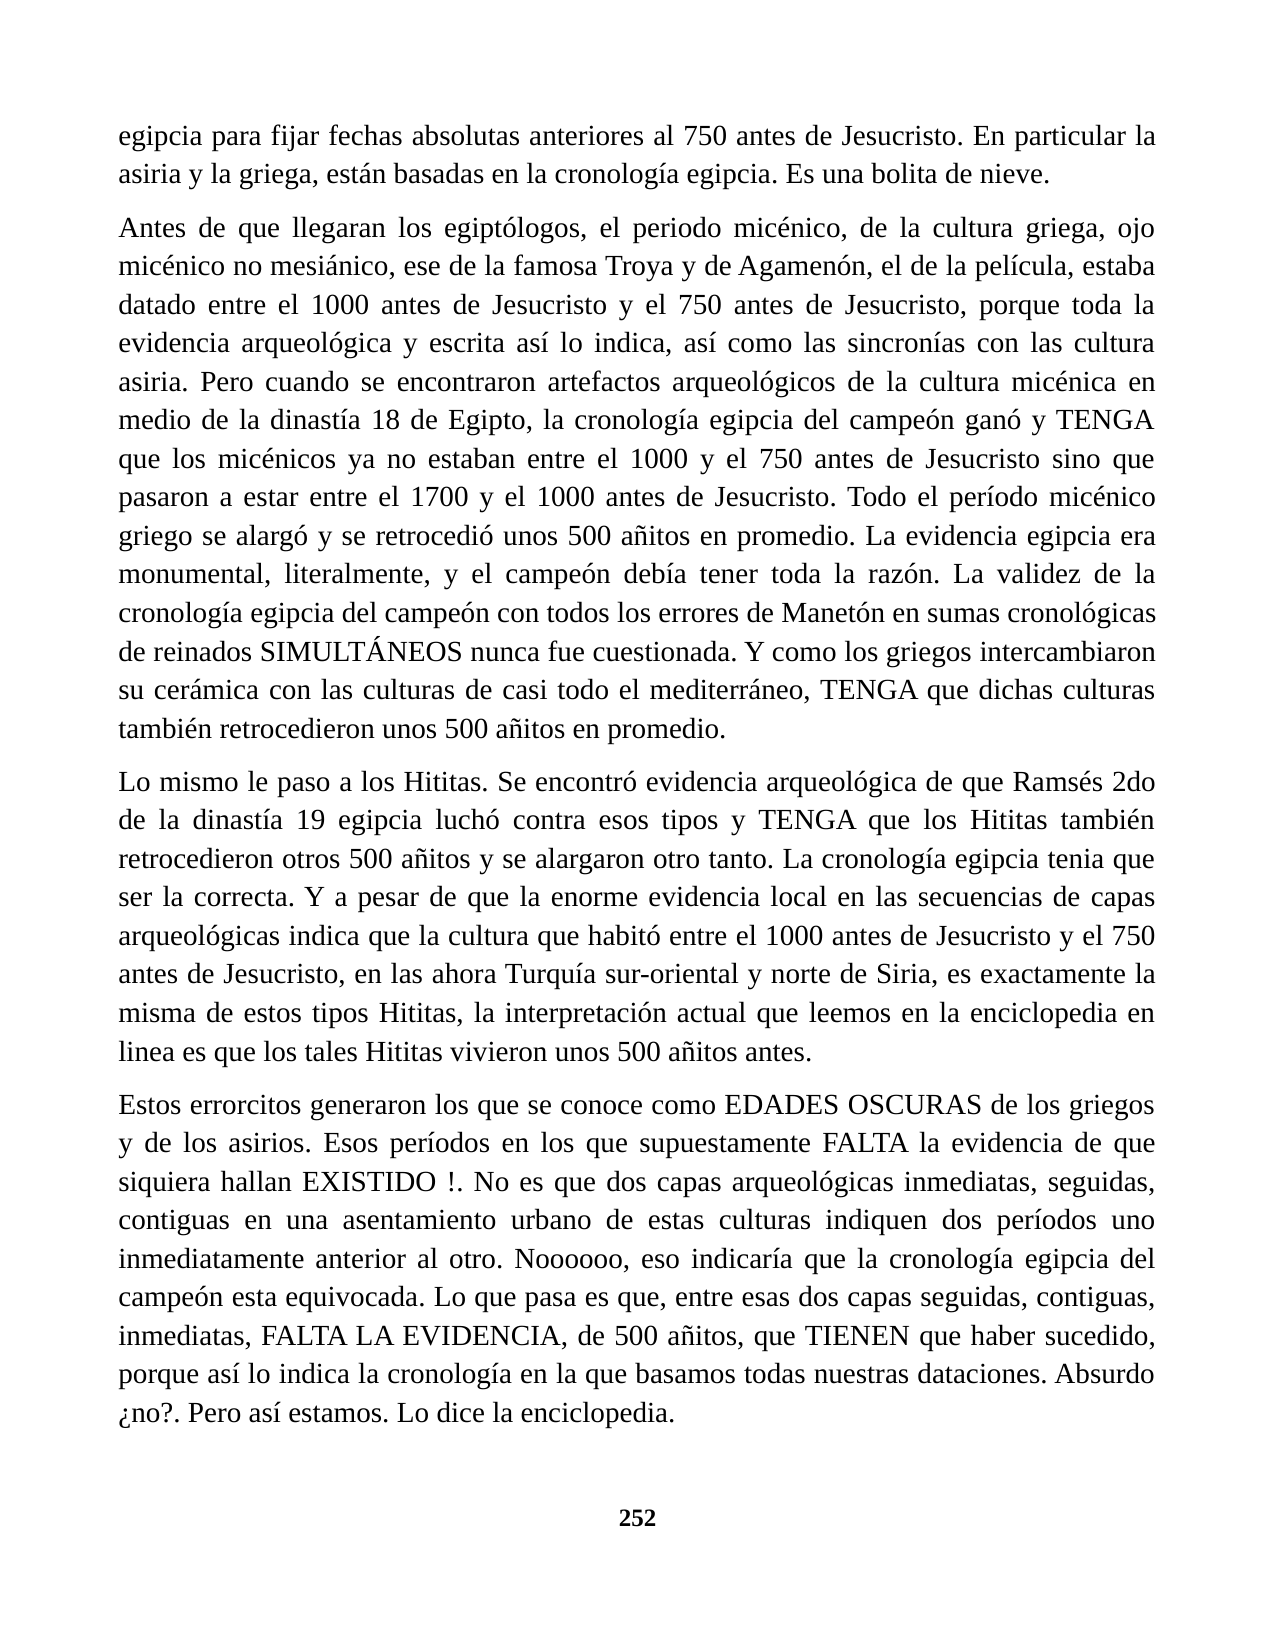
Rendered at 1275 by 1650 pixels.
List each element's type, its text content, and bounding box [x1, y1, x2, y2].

text Antes de que llegaran los egiptólogos, el periodo micénico, de la cultura griega, ojo micénico no mesiánico, ese de la famosa Troya y de Agamenón, el de la película, estaba datado entre el 1000 antes de Jesucristo y el 750 antes de Jesucristo, porque toda la evidencia arqueológica y escrita así lo indica, así como las sincronías con las cultura asiria. Pero cuando se encontraron artefactos arqueológicos de la cultura micénica en medio de la dinastía 18 de Egipto, la cronología egipcia del campeón ganó y TENGA que los micénicos ya no estaban entre el 1000 y el 750 antes de Jesucristo sino que pasaron a estar entre el 1700 y el 1000 antes de Jesucristo. Todo el período micénico griego se alargó y se retrocedió unos 500 añitos en promedio. La evidencia egipcia era monumental, literalmente, y el campeón debía tener toda la razón. La validez de la cronología egipcia del campeón con todos los errores de Manetón en sumas cronológicas de reinados SIMULTÁNEOS nunca fue cuestionada. Y como los griegos intercambiaron su cerámica con las culturas de casi todo el mediterráneo, TENGA que dichas culturas también retrocedieron unos 500 añitos en promedio. [118, 210, 1157, 744]
text Estos errorcitos generaron los que se conoce como EDADES OSCURAS de los griegos y de los asirios. Esos períodos en los que supuestamente FALTA la evidencia de que siquiera hallan EXISTIDO !. No es que dos capas arqueológicas inmediatas, seguidas, contiguas en una asentamiento urbano de estas culturas indiquen dos períodos uno inmediatamente anterior al otro. Noooooo, eso indicaría que la cronología egipcia del campeón esta equivocada. Lo que pasa es que, entre esas dos capas seguidas, contiguas, inmediatas, FALTA LA EVIDENCIA, de 500 añitos, que TIENEN que haber sucedido, porque así lo indica la cronología en la que basamos todas nuestras dataciones. Absurdo ¿no?. Pero así estamos. Lo dice la enciclopedia. [118, 1087, 1157, 1429]
text egipcia para fijar fechas absolutas anteriores al 750 antes de Jesucristo. En particular la asiria y la griega, están basadas en la cronología egipcia. Es una bolita de nieve. [118, 118, 1157, 190]
text Lo mismo le paso a los Hititas. Se encontró evidencia arqueológica de que Ramsés 2do de la dinastía 19 egipcia luchó contra esos tipos y TENGA que los Hititas también retrocedieron otros 500 añitos y se alargaron otro tanto. La cronología egipcia tenia que ser la correcta. Y a pesar de que la enorme evidencia local en las secuencias de capas arqueológicas indica que la cultura que habitó entre el 1000 antes de Jesucristo y el 750 antes de Jesucristo, en las ahora Turquía sur-oriental y norte de Siria, es exactamente la misma de estos tipos Hititas, la interpretación actual que leemos en la enciclopedia en linea es que los tales Hititas vivieron unos 500 añitos antes. [118, 764, 1157, 1067]
